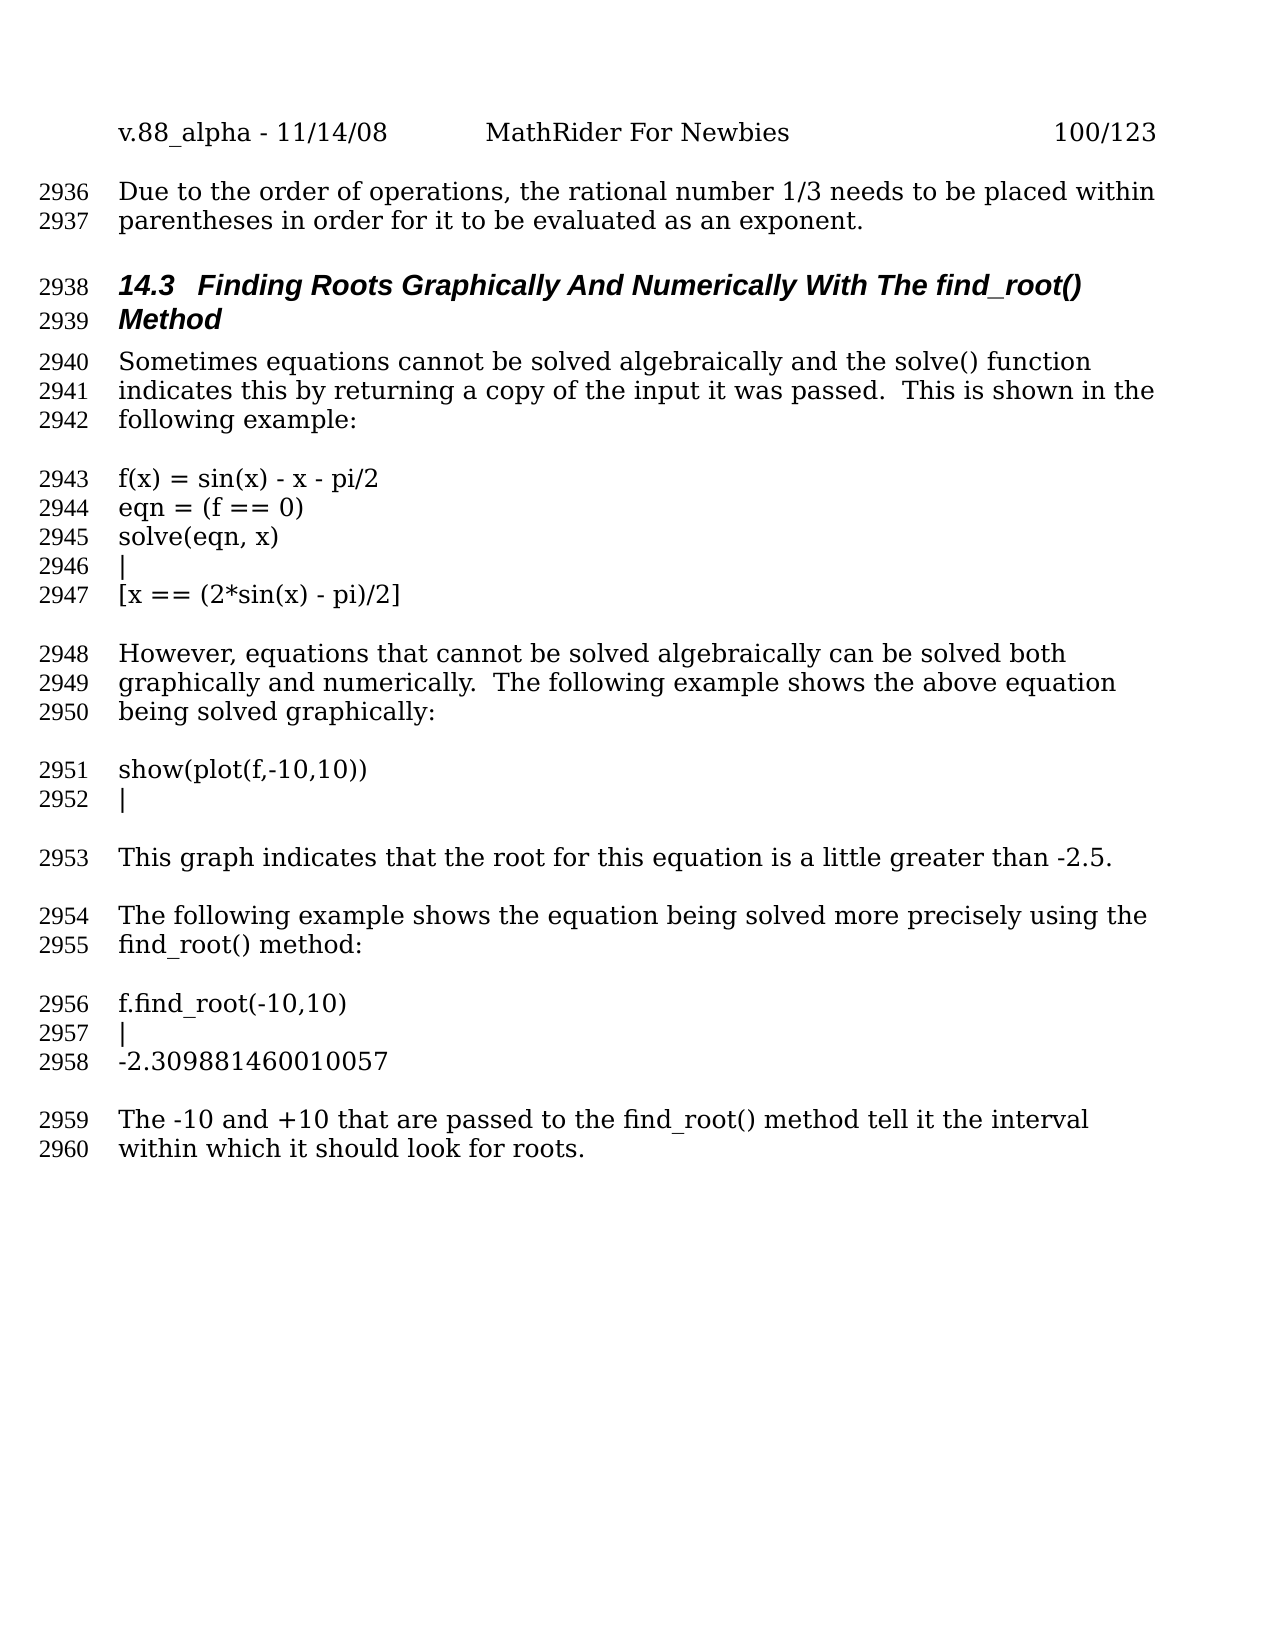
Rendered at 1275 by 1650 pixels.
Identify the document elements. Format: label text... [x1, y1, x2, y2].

text -2.309881460010057 [118, 1047, 1157, 1076]
text This graph indicates that the root for this equation is a little greater than -2.5. [118, 843, 1157, 872]
text Due to the order of operations, the rational number 1/3 needs to be placed within parentheses in order for it to be evaluated as an exponent. [118, 177, 1157, 235]
text However, equations that cannot be solved algebraically can be solved both graphically and numerically. The following example shows the above equation being solved graphically: [118, 639, 1157, 726]
text | [118, 785, 1157, 814]
text The following example shows the equation being solved more precisely using the find_root() method: [118, 901, 1157, 960]
text | [118, 551, 1157, 581]
text Sometimes equations cannot be solved algebraically and the solve() function indicates this by returning a copy of the input it was passed. This is shown in the following example: [118, 347, 1157, 435]
text | [118, 1018, 1157, 1047]
text solve(eqn, x) [118, 522, 1157, 551]
text f(x) = sin(x) - x - pi/2 [118, 464, 1157, 493]
text f.find_root(-10,10) [118, 989, 1157, 1018]
text show(plot(f,-10,10)) [118, 756, 1157, 785]
text eqn = (f == 0) [118, 493, 1157, 522]
subtitle Finding Roots Graphically And Numerically With The find_root() Method [118, 268, 1157, 335]
text [x == (2*sin(x) - pi)/2] [118, 581, 1157, 610]
text The -10 and +10 that are passed to the find_root() method tell it the interval within which it should look for roots. [118, 1106, 1157, 1164]
